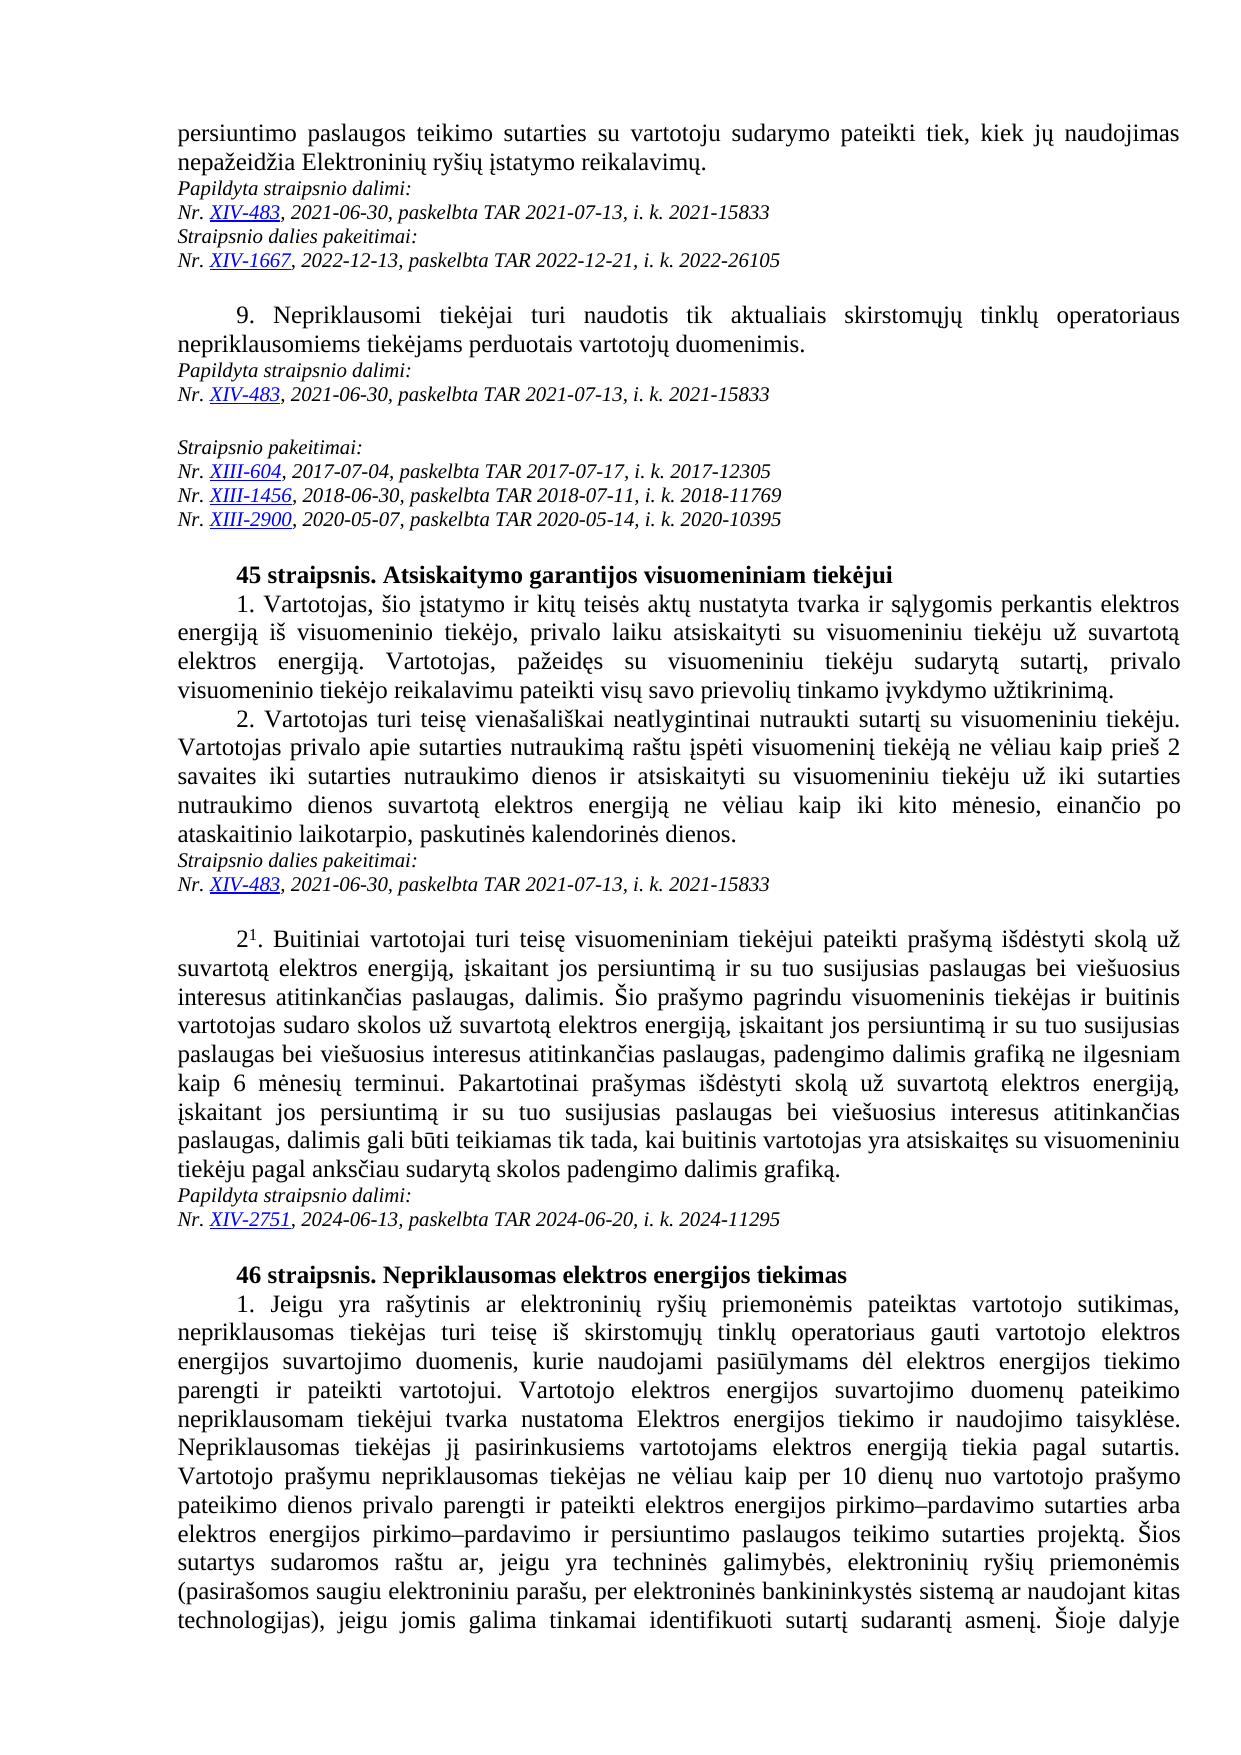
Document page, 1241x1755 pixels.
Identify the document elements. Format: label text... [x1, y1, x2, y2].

text 1. Jeigu yra rašytinis ar elektroninių ryšių priemonėmis pateiktas vartotojo sutikimas, nepriklausomas tiekėjas turi teisę iš skirstomųjų tinklų operatoriaus gauti vartotojo elektros energijos suvartojimo duomenis, kurie naudojami pasiūlymams dėl elektros energijos tiekimo parengti ir pateikti vartotojui. Vartotojo elektros energijos suvartojimo duomenų pateikimo nepriklausomam tiekėjui tvarka nustatoma Elektros energijos tiekimo ir naudojimo taisyklėse. Nepriklausomas tiekėjas jį pasirinkusiems vartotojams elektros energiją tiekia pagal sutartis. Vartotojo prašymu nepriklausomas tiekėjas ne vėliau kaip per 10 dienų nuo vartotojo prašymo pateikimo dienos privalo parengti ir pateikti elektros energijos pirkimo–pardavimo sutarties arba elektros energijos pirkimo–pardavimo ir persiuntimo paslaugos teikimo sutarties projektą. Šios sutartys sudaromos raštu ar, jeigu yra techninės galimybės, elektroninių ryšių priemonėmis (pasirašomos saugiu elektroniniu parašu, per elektroninės bankininkystės sistemą ar naudojant kitas technologijas), jeigu jomis galima tinkamai identifikuoti sutartį sudarantį asmenį. Šioje dalyje [177, 1289, 1181, 1634]
text 21. Buitiniai vartotojai turi teisę visuomeniniam tiekėjui pateikti prašymą išdėstyti skolą už suvartotą elektros energiją, įskaitant jos persiuntimą ir su tuo susijusias paslaugas bei viešuosius interesus atitinkančias paslaugas, dalimis. Šio prašymo pagrindu visuomeninis tiekėjas ir buitinis vartotojas sudaro skolos už suvartotą elektros energiją, įskaitant jos persiuntimą ir su tuo susijusias paslaugas bei viešuosius interesus atitinkančias paslaugas, padengimo dalimis grafiką ne ilgesniam kaip 6 mėnesių terminui. Pakartotinai prašymas išdėstyti skolą už suvartotą elektros energiją, įskaitant jos persiuntimą ir su tuo susijusias paslaugas bei viešuosius interesus atitinkančias paslaugas, dalimis gali būti teikiamas tik tada, kai buitinis vartotojas yra atsiskaitęs su visuomeniniu tiekėju pagal anksčiau sudarytą skolos padengimo dalimis grafiką. [177, 924, 1181, 1183]
text 1. Vartotojas, šio įstatymo ir kitų teisės aktų nustatyta tvarka ir sąlygomis perkantis elektros energiją iš visuomeninio tiekėjo, privalo laiku atsiskaityti su visuomeniniu tiekėju už suvartotą elektros energiją. Vartotojas, pažeidęs su visuomeniniu tiekėju sudarytą sutartį, privalo visuomeninio tiekėjo reikalavimu pateikti visų savo prievolių tinkamo įvykdymo užtikrinimą. [177, 589, 1181, 704]
text Straipsnio dalies pakeitimai: [177, 847, 1181, 872]
text Nr. XIV-483, 2021-06-30, paskelbta TAR 2021-07-13, i. k. 2021-15833 [177, 200, 1181, 224]
text 45 straipsnis. Atsiskaitymo garantijos visuomeniniam tiekėjui [177, 560, 1181, 589]
text Nr. XIII-604, 2017-07-04, paskelbta TAR 2017-07-17, i. k. 2017-12305 [177, 459, 1181, 483]
text Nr. XIII-1456, 2018-06-30, paskelbta TAR 2018-07-11, i. k. 2018-11769 [177, 483, 1181, 507]
text persiuntimo paslaugos teikimo sutarties su vartotoju sudarymo pateikti tiek, kiek jų naudojimas nepažeidžia Elektroninių ryšių įstatymo reikalavimų. [177, 118, 1181, 176]
text Papildyta straipsnio dalimi: [177, 358, 1181, 382]
text 2. Vartotojas turi teisę vienašališkai neatlygintinai nutraukti sutartį su visuomeniniu tiekėju. Vartotojas privalo apie sutarties nutraukimą raštu įspėti visuomeninį tiekėją ne vėliau kaip prieš 2 savaites iki sutarties nutraukimo dienos ir atsiskaityti su visuomeniniu tiekėju už iki sutarties nutraukimo dienos suvartotą elektros energiją ne vėliau kaip iki kito mėnesio, einančio po ataskaitinio laikotarpio, paskutinės kalendorinės dienos. [177, 704, 1181, 847]
text 9. Nepriklausomi tiekėjai turi naudotis tik aktualiais skirstomųjų tinklų operatoriaus nepriklausomiems tiekėjams perduotais vartotojų duomenimis. [177, 301, 1181, 358]
text Papildyta straipsnio dalimi: [177, 176, 1181, 200]
text Nr. XIV-483, 2021-06-30, paskelbta TAR 2021-07-13, i. k. 2021-15833 [177, 382, 1181, 406]
text Nr. XIV-483, 2021-06-30, paskelbta TAR 2021-07-13, i. k. 2021-15833 [177, 872, 1181, 896]
text Nr. XIV-1667, 2022-12-13, paskelbta TAR 2022-12-21, i. k. 2022-26105 [177, 248, 1181, 272]
text 46 straipsnis. Nepriklausomas elektros energijos tiekimas [177, 1260, 1181, 1289]
text Straipsnio pakeitimai: [177, 435, 1181, 459]
text Nr. XIII-2900, 2020-05-07, paskelbta TAR 2020-05-14, i. k. 2020-10395 [177, 507, 1181, 531]
text Straipsnio dalies pakeitimai: [177, 224, 1181, 248]
text Papildyta straipsnio dalimi: [177, 1183, 1181, 1207]
text Nr. XIV-2751, 2024-06-13, paskelbta TAR 2024-06-20, i. k. 2024-11295 [177, 1207, 1181, 1231]
